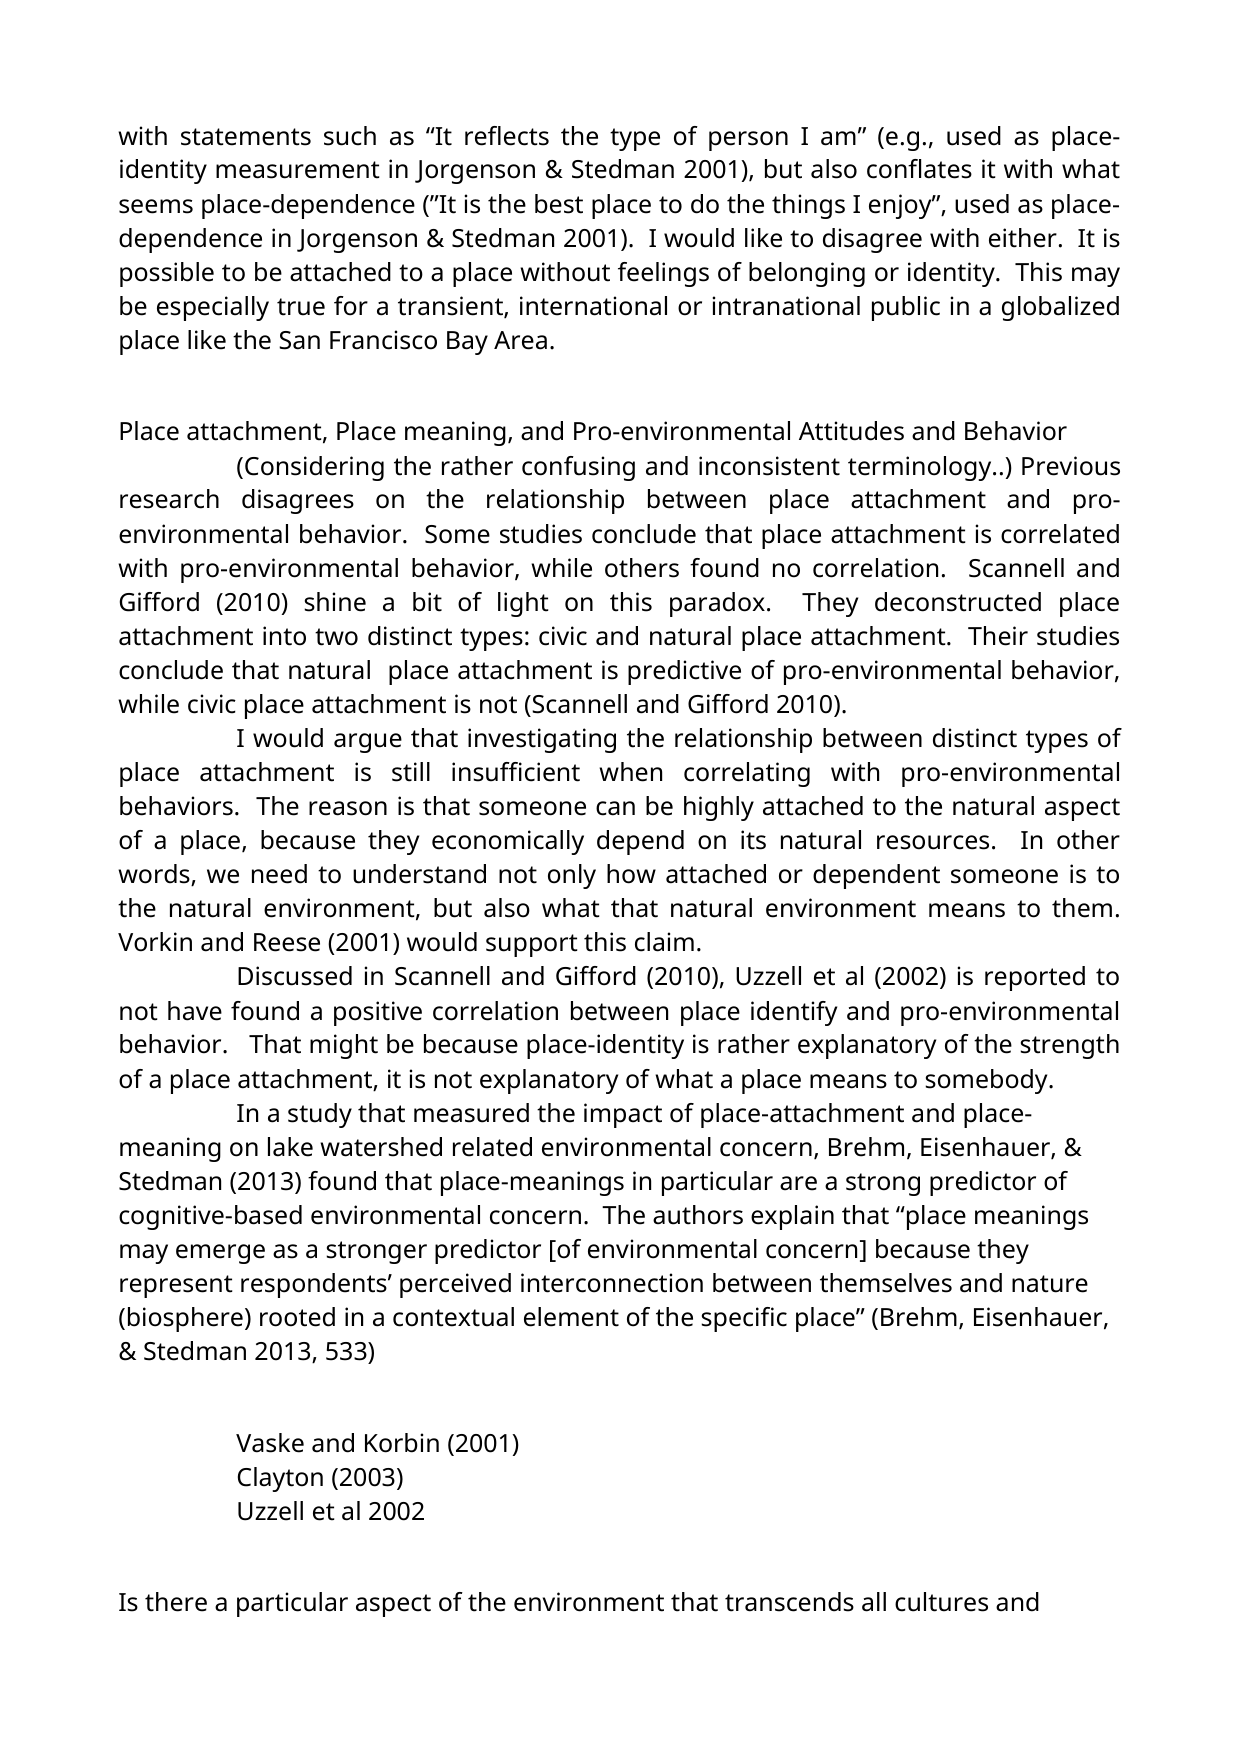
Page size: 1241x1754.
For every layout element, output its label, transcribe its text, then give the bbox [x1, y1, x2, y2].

text Uzzell et al 2002 [118, 1493, 1122, 1527]
text In a study that measured the impact of place-attachment and place-meaning on lake watershed related environmental concern, Brehm, Eisenhauer, & Stedman (2013) found that place-meanings in particular are a strong predictor of cognitive-based environmental concern. The authors explain that “place meanings may emerge as a stronger predictor [of environmental concern] because they represent respondents’ perceived interconnection between themselves and nature (biosphere) rooted in a contextual element of the specific place” (Brehm, Eisenhauer, & Stedman 2013, 533) [118, 1095, 1122, 1368]
text Is there a particular aspect of the environment that transcends all cultures and [118, 1585, 1122, 1619]
text Vaske and Korbin (2001) [118, 1425, 1122, 1459]
text with statements such as “It reflects the type of person I am” (e.g., used as place-identity measurement in Jorgenson & Stedman 2001), but also conflates it with what seems place-dependence (”It is the best place to do the things I enjoy”, used as place-dependence in Jorgenson & Stedman 2001). I would like to disagree with either. It is possible to be attached to a place without feelings of belonging or identity. This may be especially true for a transient, international or intranational public in a globalized place like the San Francisco Bay Area. [118, 118, 1122, 357]
text Place attachment, Place meaning, and Pro-environmental Attitudes and Behavior [118, 414, 1122, 448]
text Clayton (2003) [118, 1459, 1122, 1493]
text I would argue that investigating the relationship between distinct types of place attachment is still insufficient when correlating with pro-environmental behaviors. The reason is that someone can be highly attached to the natural aspect of a place, because they economically depend on its natural resources. In other words, we need to understand not only how attached or dependent someone is to the natural environment, but also what that natural environment means to them. Vorkin and Reese (2001) would support this claim. [118, 721, 1122, 959]
text (Considering the rather confusing and inconsistent terminology..) Previous research disagrees on the relationship between place attachment and pro-environmental behavior. Some studies conclude that place attachment is correlated with pro-environmental behavior, while others found no correlation. Scannell and Gifford (2010) shine a bit of light on this paradox. They deconstructed place attachment into two distinct types: civic and natural place attachment. Their studies conclude that natural place attachment is predictive of pro-environmental behavior, while civic place attachment is not (Scannell and Gifford 2010). [118, 448, 1122, 721]
text Discussed in Scannell and Gifford (2010), Uzzell et al (2002) is reported to not have found a positive correlation between place identify and pro-environmental behavior. That might be because place-identity is rather explanatory of the strength of a place attachment, it is not explanatory of what a place means to somebody. [118, 959, 1122, 1095]
